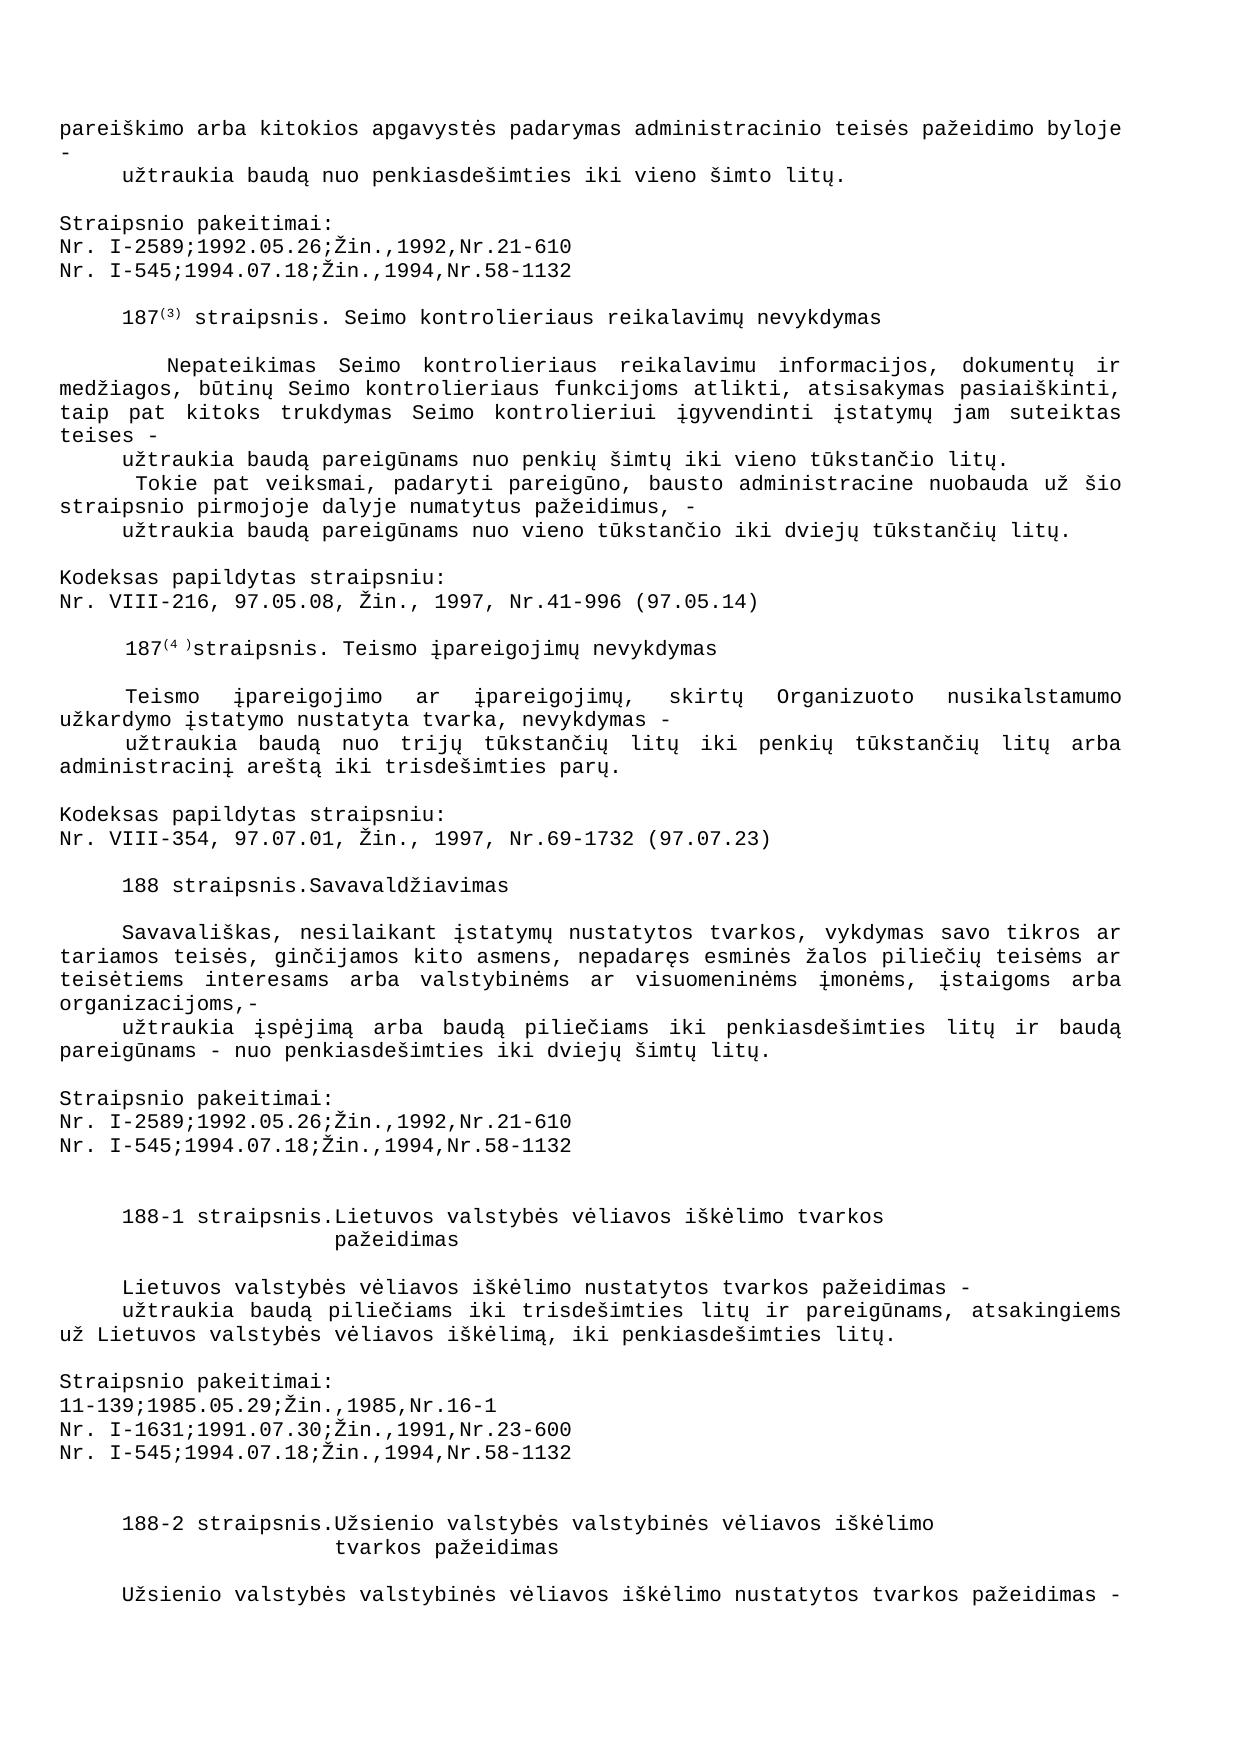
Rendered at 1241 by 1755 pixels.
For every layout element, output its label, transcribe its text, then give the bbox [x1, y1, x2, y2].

text užtraukia baudą nuo penkiasdešimties iki vieno šimto litų. [59, 165, 1122, 189]
text 187(4 )straipsnis. Teismo įpareigojimų nevykdymas [59, 638, 1122, 662]
text Nr. VIII-354, 97.07.01, Žin., 1997, Nr.69-1732 (97.07.23) [59, 827, 1122, 851]
text užtraukia baudą piliečiams iki trisdešimties litų ir pareigūnams, atsakingiems už Lietuvos valstybės vėliavos iškėlimą, iki penkiasdešimties litų. [59, 1300, 1122, 1348]
text Užsienio valstybės valstybinės vėliavos iškėlimo nustatytos tvarkos pažeidimas - [59, 1584, 1122, 1608]
text Nr. I-1631;1991.07.30;Žin.,1991,Nr.23-600 [59, 1419, 1122, 1442]
text Straipsnio pakeitimai: [59, 1088, 1122, 1111]
text užtraukia baudą pareigūnams nuo vieno tūkstančio iki dviejų tūkstančių litų. [59, 520, 1122, 544]
text Nr. I-545;1994.07.18;Žin.,1994,Nr.58-1132 [59, 260, 1122, 284]
text 187(3) straipsnis. Seimo kontrolieriaus reikalavimų nevykdymas [59, 307, 1122, 331]
text Nr. I-545;1994.07.18;Žin.,1994,Nr.58-1132 [59, 1442, 1122, 1466]
text 11-139;1985.05.29;Žin.,1985,Nr.16-1 [59, 1395, 1122, 1419]
text 188-2 straipsnis.Užsienio valstybės valstybinės vėliavos iškėlimo [59, 1513, 1122, 1537]
text pažeidimas [59, 1229, 1122, 1253]
text pareiškimo arba kitokios apgavystės padarymas administracinio teisės pažeidimo byloje - [59, 118, 1122, 165]
text Nr. VIII-216, 97.05.08, Žin., 1997, Nr.41-996 (97.05.14) [59, 591, 1122, 615]
text Tokie pat veiksmai, padaryti pareigūno, bausto administracine nuobauda už šio straipsnio pirmojoje dalyje numatytus pažeidimus, - [59, 473, 1122, 520]
text Kodeksas papildytas straipsniu: [59, 567, 1122, 591]
text Lietuvos valstybės vėliavos iškėlimo nustatytos tvarkos pažeidimas - [59, 1277, 1122, 1300]
text Straipsnio pakeitimai: [59, 213, 1122, 236]
text užtraukia baudą nuo trijų tūkstančių litų iki penkių tūkstančių litų arba administracinį areštą iki trisdešimties parų. [59, 733, 1122, 780]
text užtraukia baudą pareigūnams nuo penkių šimtų iki vieno tūkstančio litų. [59, 449, 1122, 473]
text Nr. I-2589;1992.05.26;Žin.,1992,Nr.21-610 [59, 1111, 1122, 1135]
text tvarkos pažeidimas [59, 1537, 1122, 1561]
text Nr. I-545;1994.07.18;Žin.,1994,Nr.58-1132 [59, 1135, 1122, 1158]
text užtraukia įspėjimą arba baudą piliečiams iki penkiasdešimties litų ir baudą pareigūnams - nuo penkiasdešimties iki dviejų šimtų litų. [59, 1017, 1122, 1064]
text Straipsnio pakeitimai: [59, 1371, 1122, 1395]
text Savavališkas, nesilaikant įstatymų nustatytos tvarkos, vykdymas savo tikros ar tariamos teisės, ginčijamos kito asmens, nepadaręs esminės žalos piliečių teisėms ar teisėtiems interesams arba valstybinėms ar visuomeninėms įmonėms, įstaigoms arba organizacijoms,- [59, 922, 1122, 1017]
text Teismo įpareigojimo ar įpareigojimų, skirtų Organizuoto nusikalstamumo užkardymo įstatymo nustatyta tvarka, nevykdymas - [59, 686, 1122, 733]
text 188-1 straipsnis.Lietuvos valstybės vėliavos iškėlimo tvarkos [59, 1206, 1122, 1229]
text Nr. I-2589;1992.05.26;Žin.,1992,Nr.21-610 [59, 236, 1122, 260]
text Nepateikimas Seimo kontrolieriaus reikalavimu informacijos, dokumentų ir medžiagos, būtinų Seimo kontrolieriaus funkcijoms atlikti, atsisakymas pasiaiškinti, taip pat kitoks trukdymas Seimo kontrolieriui įgyvendinti įstatymų jam suteiktas teises - [59, 354, 1122, 449]
text 188 straipsnis.Savavaldžiavimas [59, 875, 1122, 898]
text Kodeksas papildytas straipsniu: [59, 804, 1122, 827]
